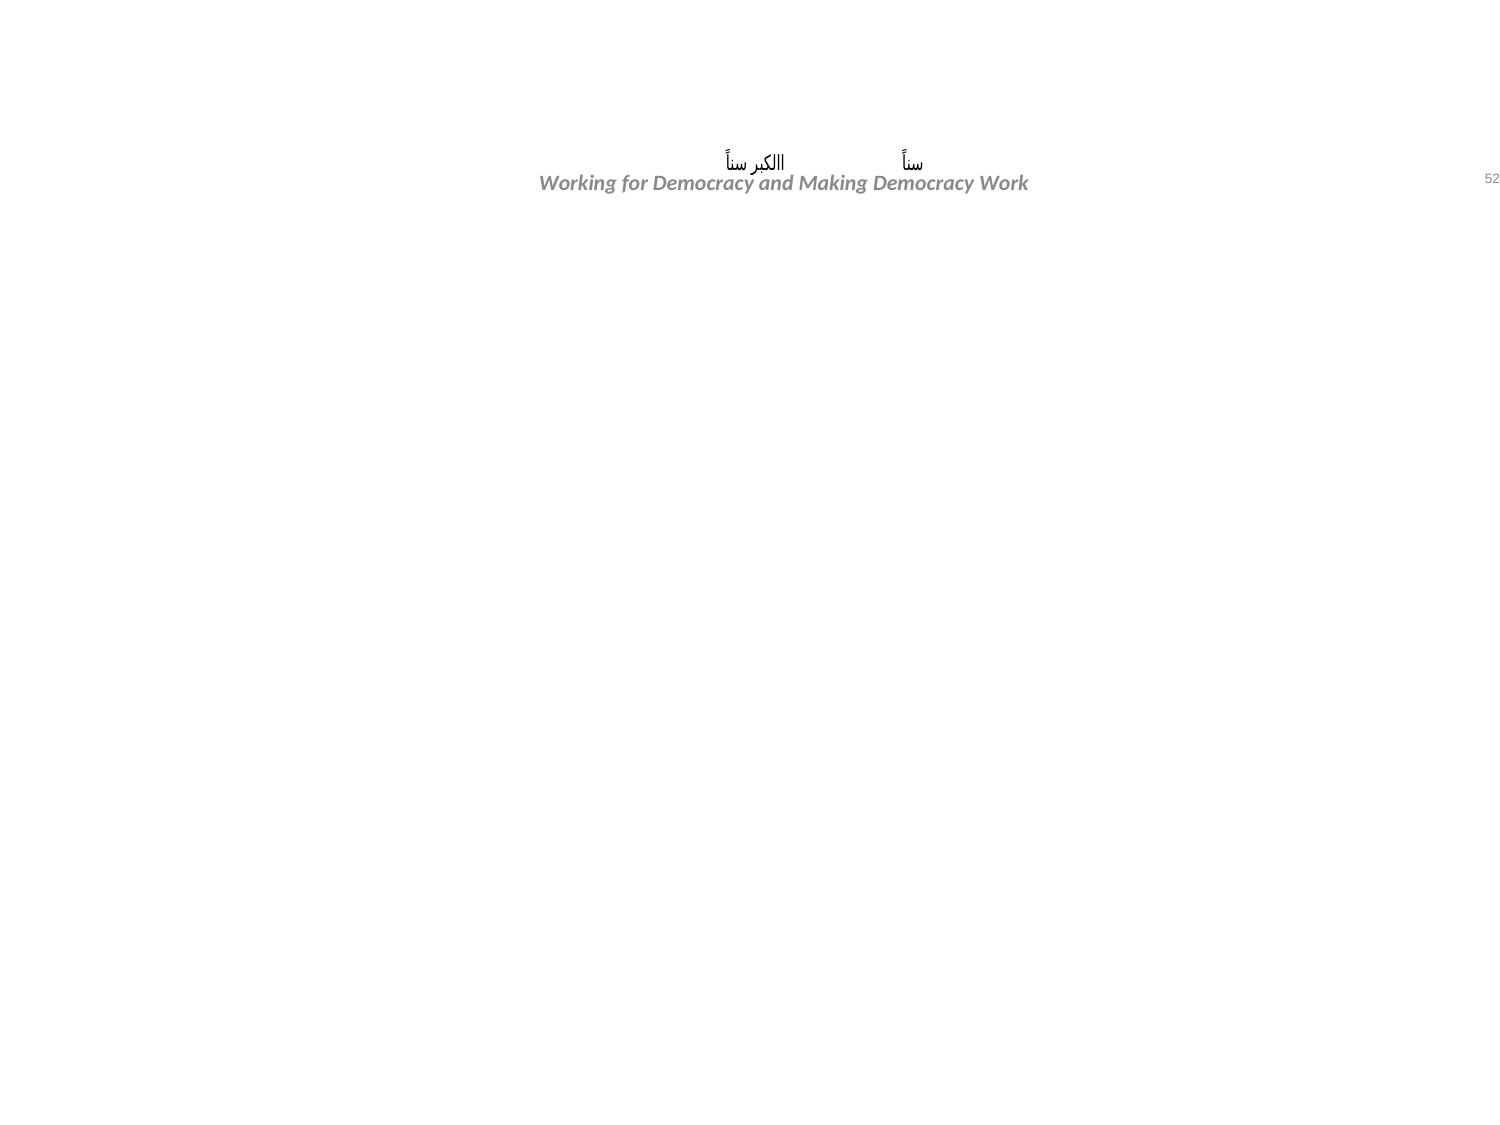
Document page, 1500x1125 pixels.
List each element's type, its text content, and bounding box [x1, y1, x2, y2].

table_cell [1358, 136, 1379, 175]
table_cell [1043, 136, 1047, 175]
table_cell [1096, 136, 1113, 175]
table_cell [1294, 136, 1316, 175]
table_cell [1129, 136, 1176, 175]
table_cell [1047, 136, 1096, 175]
table_cell [1262, 136, 1288, 175]
table_cell [1316, 136, 1321, 175]
table_cell [1182, 136, 1229, 175]
table_cell [1229, 136, 1246, 175]
table_cell [1348, 136, 1352, 175]
table_cell سناً [861, 136, 994, 175]
table_cell [1397, 136, 1451, 175]
table_cell [1176, 136, 1182, 175]
table_cell [1246, 136, 1262, 175]
table_cell [1379, 136, 1397, 175]
table_cell [845, 136, 861, 175]
table_cell [1288, 136, 1293, 175]
table_cell [1342, 136, 1348, 175]
text 52 Working for Democracy and Making Democracy Work [94, 175, 1500, 195]
table_cell [1321, 136, 1342, 175]
table_cell [994, 136, 1043, 175]
table_cell االكبر سناً [734, 136, 845, 175]
table_cell [1352, 136, 1358, 175]
table_cell [1114, 136, 1129, 175]
